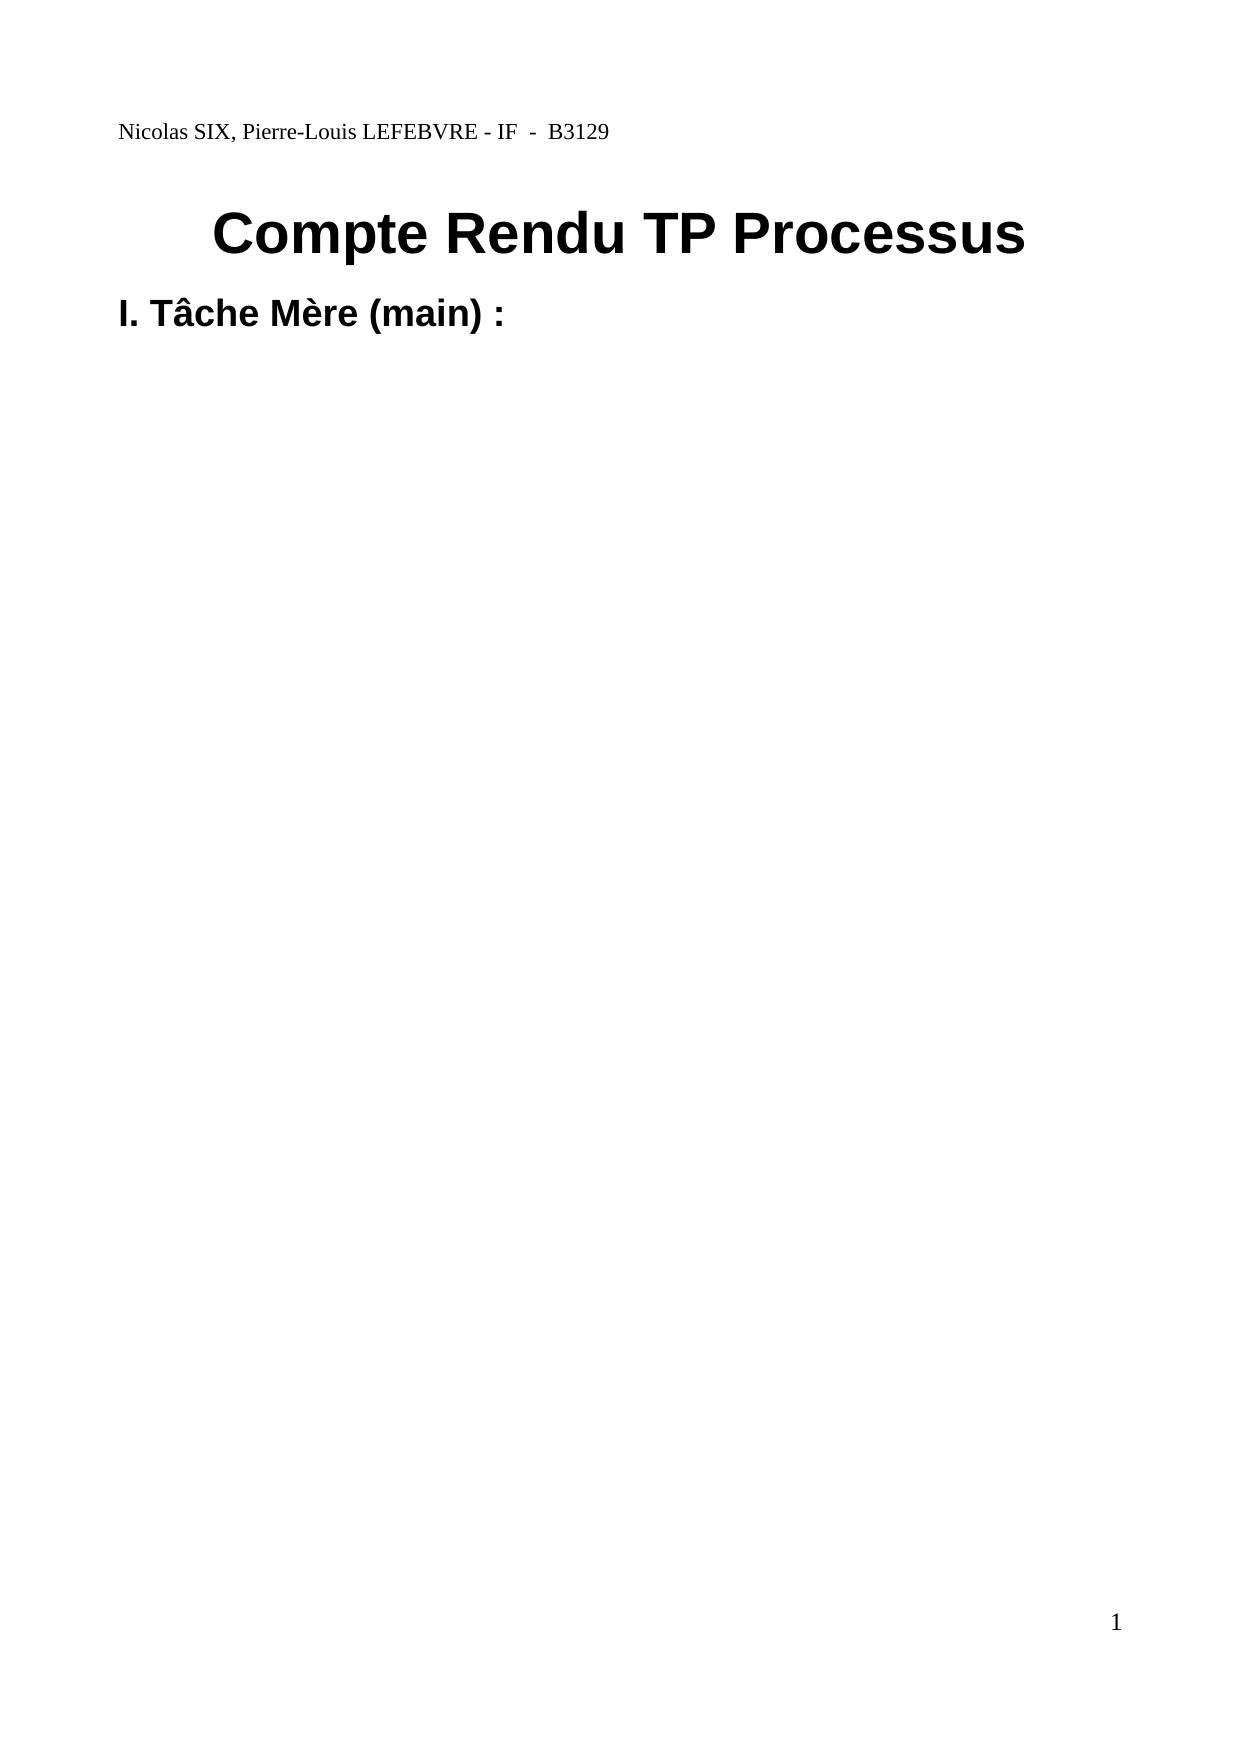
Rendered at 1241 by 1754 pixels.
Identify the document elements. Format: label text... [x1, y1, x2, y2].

title Compte Rendu TP Processus [118, 199, 1122, 266]
subtitle I. Tâche Mère (main) : [118, 291, 1122, 335]
